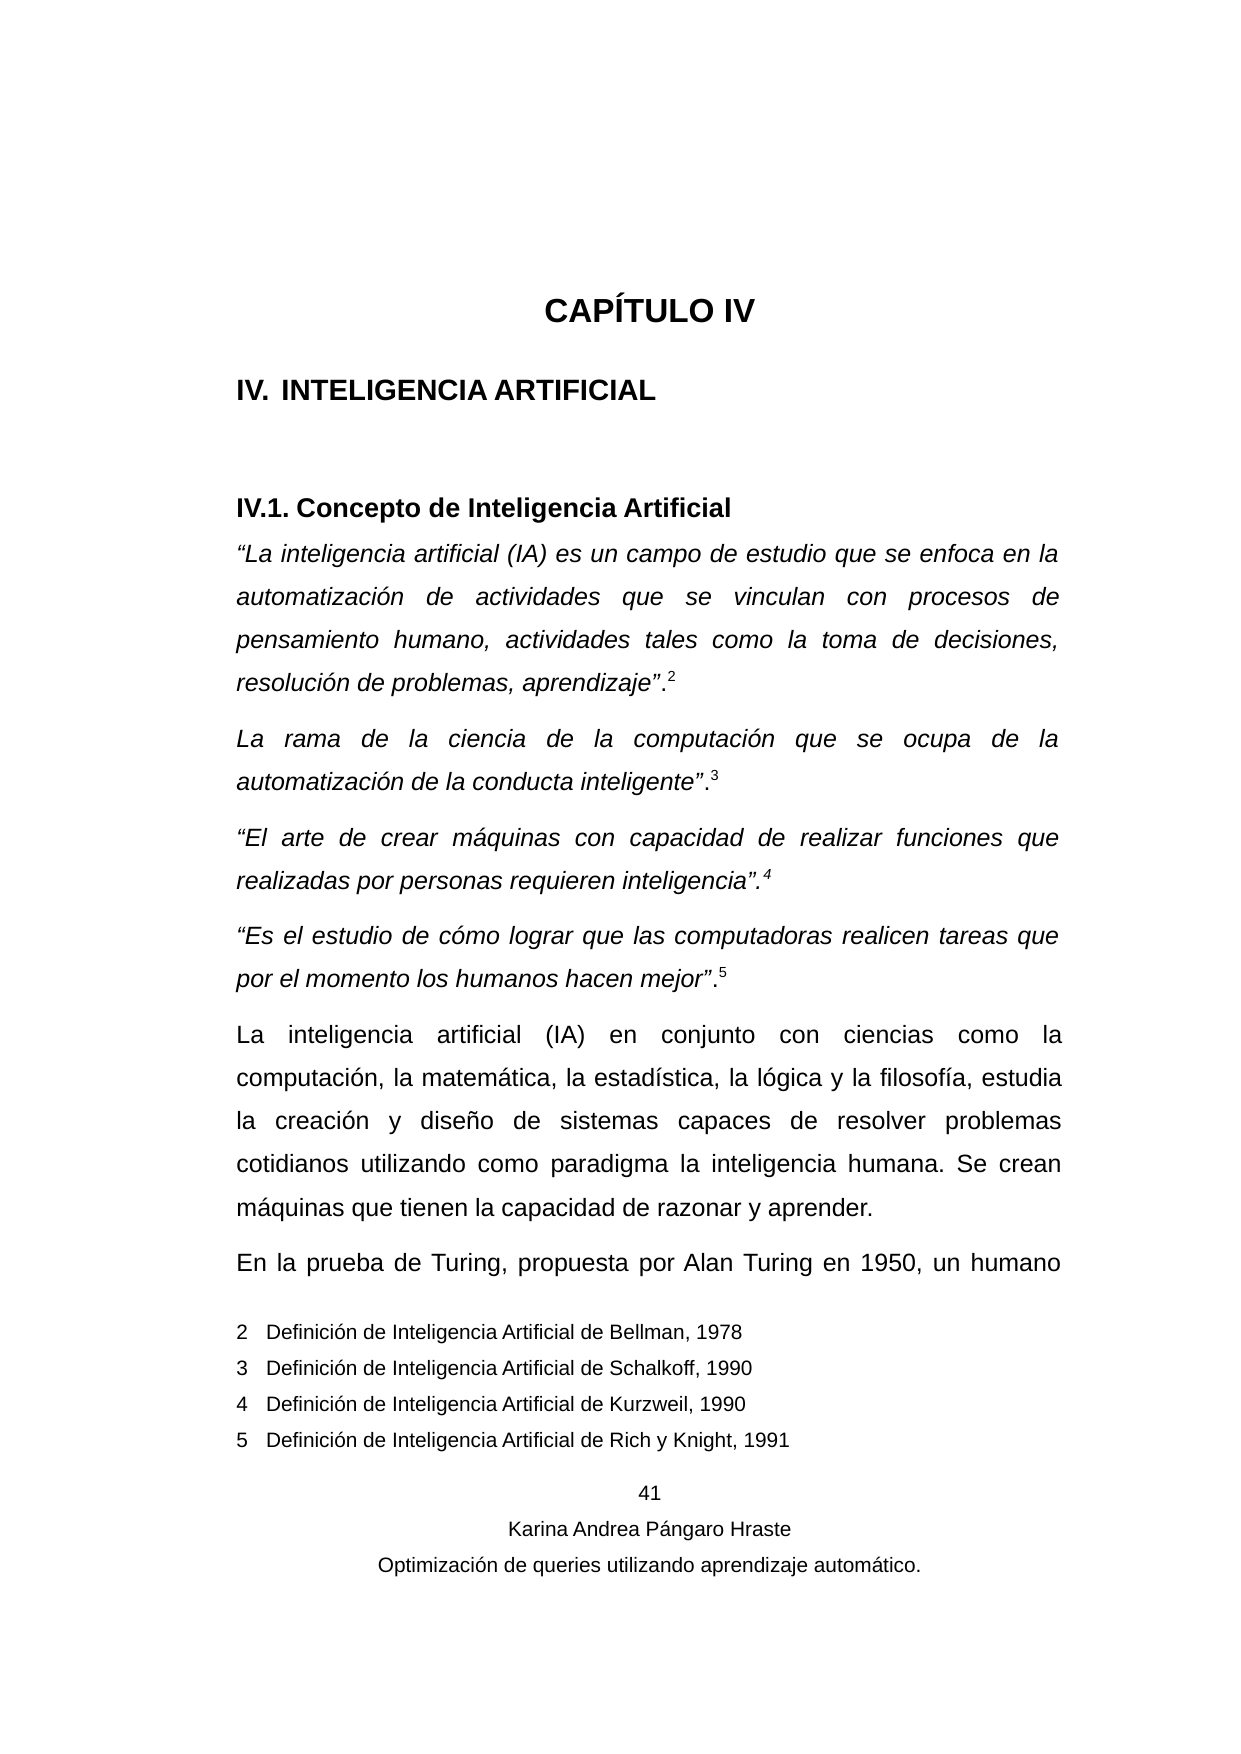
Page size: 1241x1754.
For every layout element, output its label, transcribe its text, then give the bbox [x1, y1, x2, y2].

text “El arte de crear máquinas con capacidad de realizar funciones que realizadas por personas requieren inteligencia”. [236, 822, 1063, 894]
text “Es el estudio de cómo lograr que las computadoras realicen tareas que por el momento los humanos hacen mejor”. [236, 921, 1063, 993]
subtitle INTELIGENCIA ARTIFICIAL [236, 373, 1063, 407]
text La rama de la ciencia de la computación que se ocupa de la automatización de la conducta inteligente”. [236, 724, 1063, 796]
text “La inteligencia artificial (IA) es un campo de estudio que se enfoca en la automatización de actividades que se vinculan con procesos de pensamiento humano, actividades tales como la toma de decisiones, resolución de problemas, aprendizaje”. [236, 539, 1063, 697]
text Definición de Inteligencia Artificial de Kurzweil, 1990 [236, 1392, 1063, 1416]
subtitle CAPÍTULO IV [236, 291, 1063, 329]
subtitle Concepto de Inteligencia Artificial [236, 492, 1063, 523]
text Definición de Inteligencia Artificial de Bellman, 1978 [236, 1320, 1063, 1344]
text La inteligencia artificial (IA) en conjunto con ciencias como la computación, la matemática, la estadística, la lógica y la filosofía, estudia la creación y diseño de sistemas capaces de resolver problemas cotidianos utilizando como paradigma la inteligencia humana. Se crean máquinas que tienen la capacidad de razonar y aprender. [236, 1020, 1063, 1221]
text Definición de Inteligencia Artificial de Rich y Knight, 1991 [236, 1427, 1063, 1451]
text Definición de Inteligencia Artificial de Schalkoff, 1990 [236, 1356, 1063, 1379]
text En la prueba de Turing, propuesta por Alan Turing en 1950, un humano [236, 1248, 1063, 1277]
